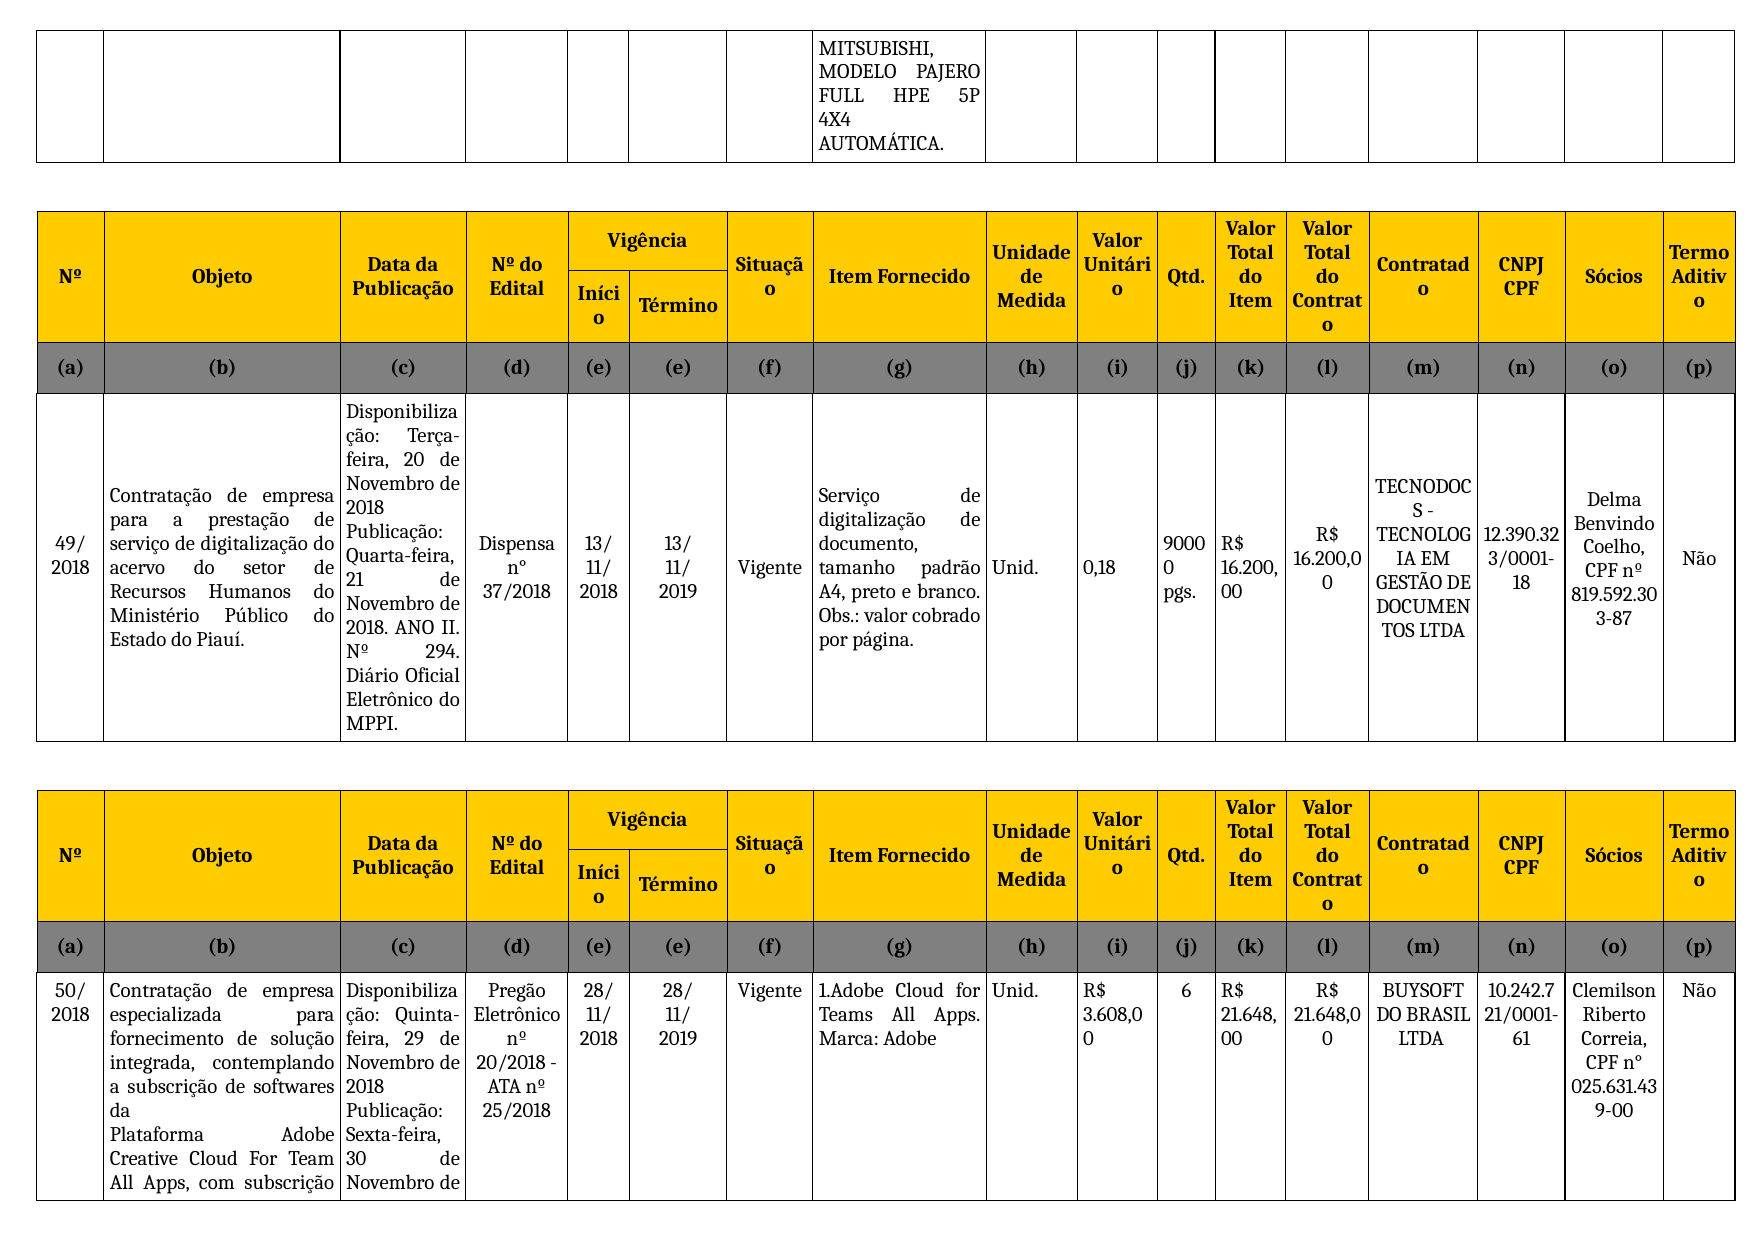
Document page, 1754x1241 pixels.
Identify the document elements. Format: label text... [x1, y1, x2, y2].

table_cell [466, 31, 567, 162]
table_cell (a) [38, 922, 104, 972]
table_cell R$ 16.200,00 [1286, 394, 1368, 741]
table_cell [1216, 31, 1285, 162]
table_cell 13/ 11/ 2018 [568, 394, 629, 741]
table_cell 50/ 2018 [37, 973, 103, 1200]
table_cell (f) [728, 343, 813, 393]
table_cell Término [630, 850, 727, 921]
table_cell (f) [728, 922, 813, 972]
table_header Nº do Edital [467, 791, 568, 921]
table_header Nº [38, 791, 104, 921]
table_cell (p) [1664, 922, 1735, 972]
table_header Vigência [569, 212, 727, 270]
table_header Contratado [1370, 791, 1478, 921]
table_header Sócios [1566, 212, 1663, 342]
table_header Item Fornecido [814, 791, 986, 921]
table_header Termo Aditivo [1664, 791, 1735, 921]
table_header Valor Total do Item [1216, 212, 1286, 342]
table_cell 28/ 11/ 2018 [568, 973, 629, 1200]
table_header Valor Unitário [1078, 212, 1157, 342]
table_cell [37, 31, 103, 162]
table_cell Unid. [987, 973, 1077, 1200]
table_header Sócios [1566, 791, 1663, 921]
table_cell (b) [105, 343, 340, 393]
table_cell 6 [1158, 973, 1215, 1200]
table_cell Delma Benvindo Coelho, CPF nº 819.592.303-87 [1566, 394, 1663, 741]
table_cell (d) [467, 922, 568, 972]
table_cell [1286, 31, 1368, 162]
table_cell Serviço de digitalização de documento, tamanho padrão A4, preto e branco. Obs.: valor cobrado por página. [813, 394, 986, 741]
table_cell BUYSOFT DO BRASIL LTDA [1369, 973, 1477, 1200]
table_cell Unid. [987, 394, 1077, 741]
table_cell 13/ 11/ 2019 [630, 394, 726, 741]
table_header Data da Publicação [341, 791, 466, 921]
table_cell Não [1664, 973, 1734, 1200]
table_cell (j) [1158, 343, 1215, 393]
table_cell (e) [630, 922, 727, 972]
table_cell R$ 16.200,00 [1216, 394, 1285, 741]
table_cell Disponibilização: Terça-feira, 20 de Novembro de 2018 Publicação: Quarta-feira, 21 de Novembro de 2018. ANO II. Nº 294. Diário Oficial Eletrônico do MPPI. [341, 394, 465, 741]
table_cell Pregão Eletrônico nº 20/2018 - ATA nº 25/2018 [466, 973, 567, 1200]
table_cell (p) [1664, 343, 1735, 393]
table_header CNPJ CPF [1479, 791, 1565, 921]
table_cell (h) [987, 343, 1077, 393]
table_cell Início [569, 850, 629, 921]
table_header Contratado [1370, 212, 1478, 342]
table_cell [1158, 31, 1214, 162]
table_cell (o) [1566, 922, 1663, 972]
table_header Objeto [105, 212, 340, 342]
table_cell (a) [38, 343, 104, 393]
table_header Termo Aditivo [1664, 212, 1735, 342]
table_cell (d) [467, 343, 568, 393]
table_cell 12.390.323/0001-18 [1478, 394, 1564, 741]
table_cell (e) [569, 343, 629, 393]
table_cell 0,18 [1078, 394, 1157, 741]
table_cell (b) [105, 922, 340, 972]
table_cell [986, 31, 1076, 162]
table_cell (k) [1216, 922, 1286, 972]
table_cell Disponibilização: Quinta-feira, 29 de Novembro de 2018 Publicação: Sexta-feira, 30 de Novembro de [341, 973, 465, 1200]
table_cell (n) [1479, 922, 1565, 972]
table_cell Dispensa n° 37/2018 [466, 394, 567, 741]
table_cell [341, 31, 465, 162]
table_cell (h) [987, 922, 1077, 972]
table_header Qtd. [1158, 212, 1215, 342]
table_cell 49/ 2018 [37, 394, 103, 741]
table_cell [727, 31, 812, 162]
table_header Valor Total do Item [1216, 791, 1286, 921]
table_cell 10.242.721/0001-61 [1478, 973, 1564, 1200]
table_header Data da Publicação [341, 212, 466, 342]
table_cell Término [630, 271, 727, 342]
table_cell (e) [569, 922, 629, 972]
table_cell (l) [1287, 343, 1369, 393]
table_cell (c) [341, 922, 466, 972]
table_cell (m) [1370, 343, 1478, 393]
table_cell [1478, 31, 1564, 162]
table_cell [1369, 31, 1477, 162]
table_header Nº do Edital [467, 212, 568, 342]
table_cell [1077, 31, 1157, 162]
table_cell 1.Adobe Cloud for Teams All Apps. Marca: Adobe [813, 973, 986, 1200]
table_cell R$ 3.608,00 [1078, 973, 1157, 1200]
table_cell Contratação de empresa especializada para fornecimento de solução integrada, contemplando a subscrição de softwares da Plataforma Adobe Creative Cloud For Team All Apps, com subscrição [104, 973, 340, 1200]
table_header Item Fornecido [814, 212, 986, 342]
table_cell (l) [1287, 922, 1369, 972]
table_header Objeto [105, 791, 340, 921]
table_cell [568, 31, 628, 162]
table_cell MITSUBISHI, MODELO PAJERO FULL HPE 5P 4X4 AUTOMÁTICA. [813, 31, 985, 162]
table_cell (i) [1078, 922, 1157, 972]
table_cell Clemilson Riberto Correia, CPF n° 025.631.439-00 [1566, 973, 1663, 1200]
table_cell (i) [1078, 343, 1157, 393]
table_header Situação [728, 212, 813, 342]
table_header Situação [728, 791, 813, 921]
table_cell (g) [814, 343, 986, 393]
table_header Qtd. [1158, 791, 1215, 921]
table_header Vigência [569, 791, 727, 849]
table_cell (j) [1158, 922, 1215, 972]
table_cell (g) [814, 922, 986, 972]
table_cell TECNODOCS - TECNOLOGIA EM GESTÃO DE DOCUMENTOS LTDA [1369, 394, 1477, 741]
table_cell (n) [1479, 343, 1565, 393]
table_cell (m) [1370, 922, 1478, 972]
table_cell Não [1664, 394, 1734, 741]
table_cell (e) [630, 343, 727, 393]
table_cell 28/ 11/ 2019 [630, 973, 726, 1200]
table_cell (c) [341, 343, 466, 393]
table_header Nº [38, 212, 104, 342]
table_cell Vigente [727, 973, 812, 1200]
table_cell [629, 31, 726, 162]
table_header Valor Unitário [1078, 791, 1157, 921]
table_cell Início [569, 271, 629, 342]
table_cell Contratação de empresa para a prestação de serviço de digitalização do acervo do setor de Recursos Humanos do Ministério Público do Estado do Piauí. [104, 394, 340, 741]
table_cell [1663, 31, 1734, 162]
table_header Valor Total do Contrato [1287, 791, 1369, 921]
table_cell R$ 21.648,00 [1286, 973, 1368, 1200]
table_cell (o) [1566, 343, 1663, 393]
table_header Unidade de Medida [987, 212, 1077, 342]
table_cell [1565, 31, 1662, 162]
table_header CNPJ CPF [1479, 212, 1565, 342]
table_cell (k) [1216, 343, 1286, 393]
table_cell [104, 31, 339, 162]
table_cell 90000 pgs. [1158, 394, 1215, 741]
table_cell Vigente [727, 394, 812, 741]
table_cell R$ 21.648,00 [1216, 973, 1285, 1200]
table_header Unidade de Medida [987, 791, 1077, 921]
table_header Valor Total do Contrato [1287, 212, 1369, 342]
